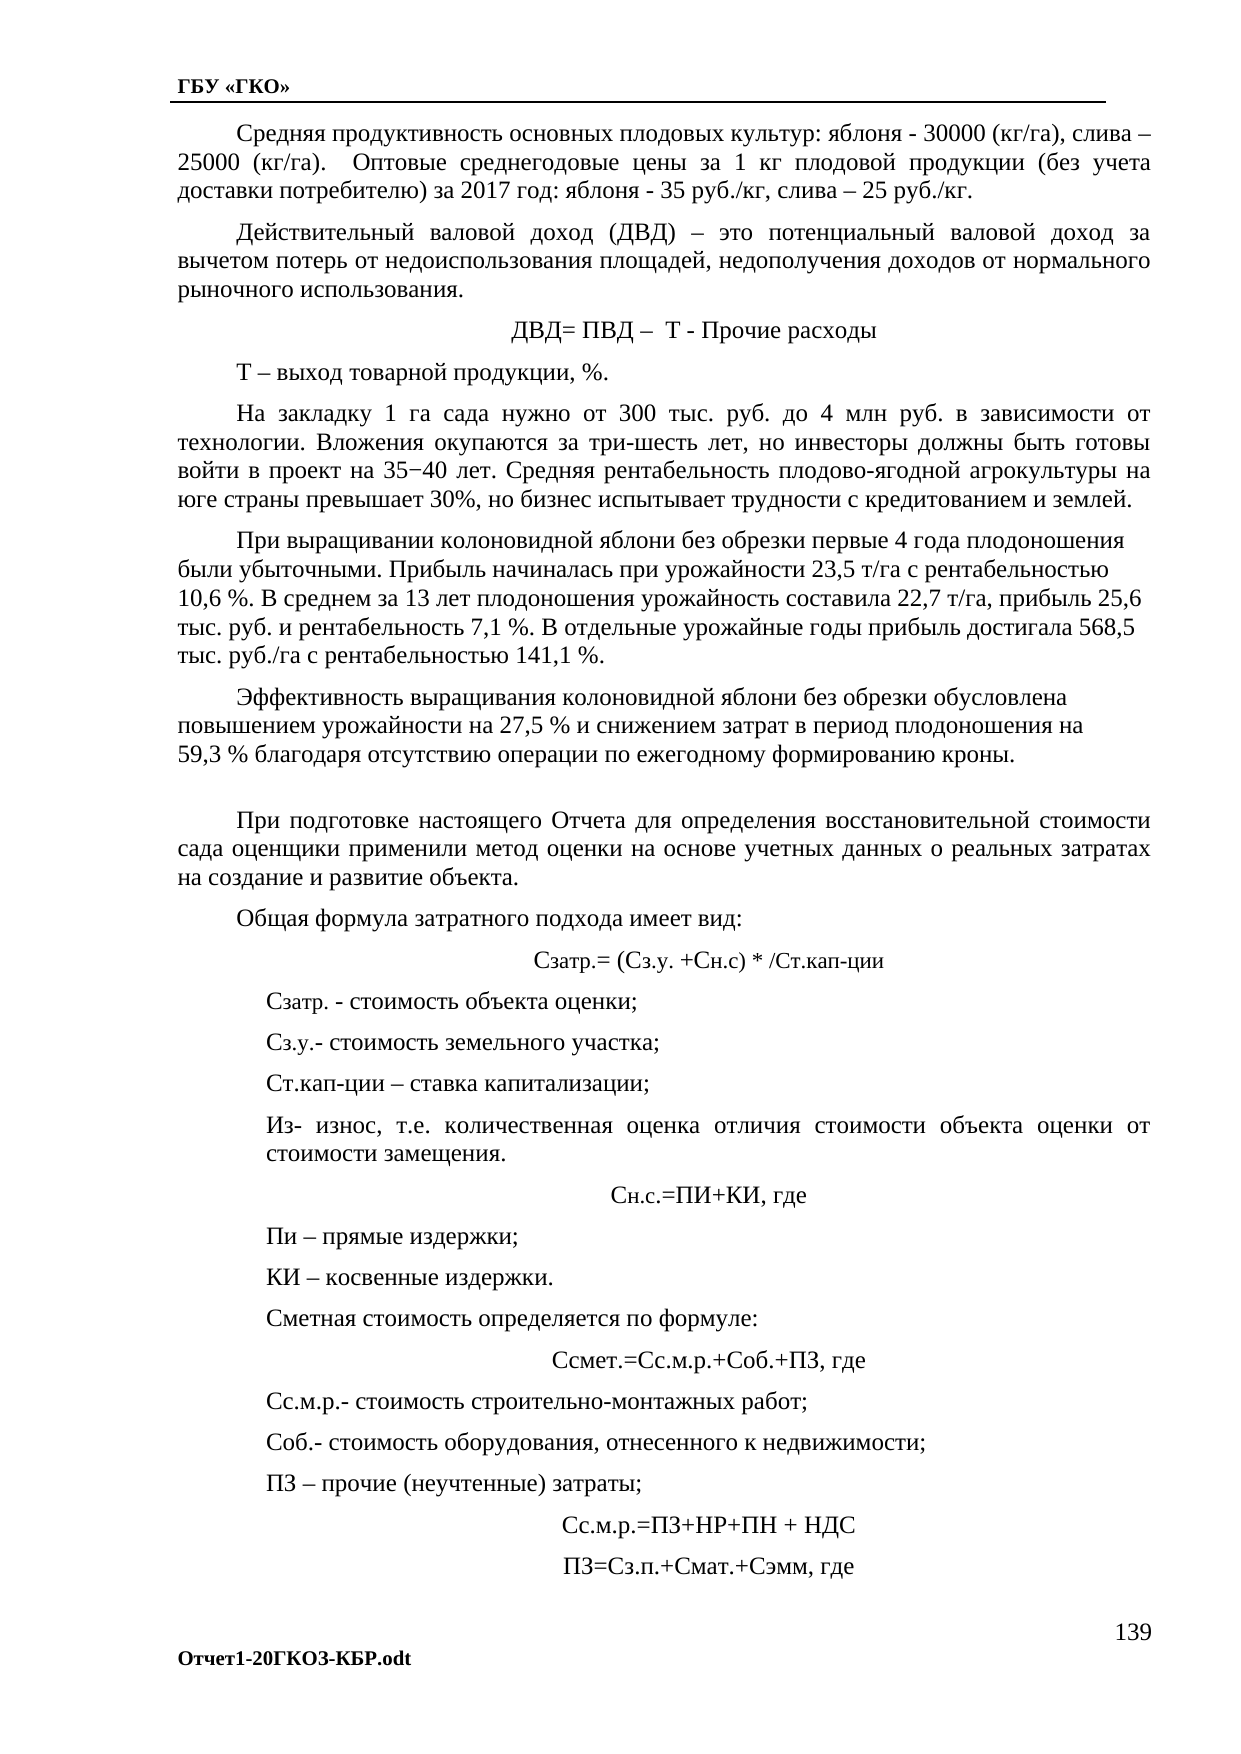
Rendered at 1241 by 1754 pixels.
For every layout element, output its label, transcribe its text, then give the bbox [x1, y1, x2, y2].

text Из- износ, т.е. количественная оценка отличия стоимости объекта оценки от стоимости замещения. [266, 1110, 1152, 1167]
text Сз.у.- стоимость земельного участка; [266, 1027, 1152, 1056]
text КИ – косвенные издержки. [266, 1262, 1152, 1291]
text При подготовке настоящего Отчета для определения восстановительной стоимости сада оценщики применили метод оценки на основе учетных данных о реальных затратах на создание и развитие объекта. [177, 805, 1152, 891]
text ПЗ – прочие (неучтенные) затраты; [266, 1468, 1152, 1497]
text Сс.м.р.- стоимость строительно-монтажных работ; [266, 1386, 1152, 1415]
text Сзатр.= (Сз.у. +Сн.с) * /Ст.кап-ции [266, 945, 1152, 973]
text Пи – прямые издержки; [266, 1221, 1152, 1250]
text ПЗ=Сз.п.+Смат.+Сэмм, где [266, 1551, 1152, 1580]
text Ссмет.=Сс.м.р.+Соб.+ПЗ, где [266, 1345, 1152, 1373]
text Соб.- стоимость оборудования, отнесенного к недвижимости; [266, 1427, 1152, 1456]
text Ст.кап-ции – ставка капитализации; [266, 1068, 1152, 1097]
text Сзатр. - стоимость объекта оценки; [266, 986, 1152, 1015]
text На закладку 1 га сада нужно от 300 тыс. руб. до 4 млн руб. в зависимости от технологии. Вложения окупаются за три-шесть лет, но инвесторы должны быть готовы войти в проект на 35−40 лет. Средняя рентабельность плодово-ягодной агрокультуры на юге страны превышает 30%, но бизнес испытывает трудности с кредитованием и землей. [177, 398, 1152, 513]
text Эффективность выращивания колоновидной яблони без обрезки обусловлена повышением урожайности на 27,5 % и снижением затрат в период плодоношения на 59,3 % благодаря отсутствию операции по ежегодному формированию кроны. [177, 682, 1152, 768]
text Средняя продуктивность основных плодовых культур: яблоня - 30000 (кг/га), слива – 25000 (кг/га). Оптовые среднегодовые цены за 1 кг плодовой продукции (без учета доставки потребителю) за 2017 год: яблоня - 35 руб./кг, слива – 25 руб./кг. [177, 118, 1152, 204]
text При выращивании колоновидной яблони без обрезки первые 4 года плодоношения были убыточными. Прибыль начиналась при урожайности 23,5 т/га с рентабельностью 10,6 %. В среднем за 13 лет плодоношения урожайность составила 22,7 т/га, прибыль 25,6 тыс. руб. и рентабельность 7,1 %. В отдельные урожайные годы прибыль достигала 568,5 тыс. руб./га с рентабельностью 141,1 %. [177, 526, 1152, 669]
text Т – выход товарной продукции, %. [177, 357, 1152, 386]
text Сн.с.=ПИ+КИ, где [266, 1180, 1152, 1208]
text Сметная стоимость определяется по формуле: [266, 1303, 1152, 1332]
text Действительный валовой доход (ДВД) – это потенциальный валовой доход за вычетом потерь от недоиспользования площадей, недополучения доходов от нормального рыночного использования. [177, 217, 1152, 303]
text Общая формула затратного подхода имеет вид: [177, 903, 1152, 932]
text Сс.м.р.=ПЗ+НР+ПН + НДС [266, 1510, 1152, 1538]
text ДВД= ПВД – Т - Прочие расходы [177, 316, 1152, 344]
